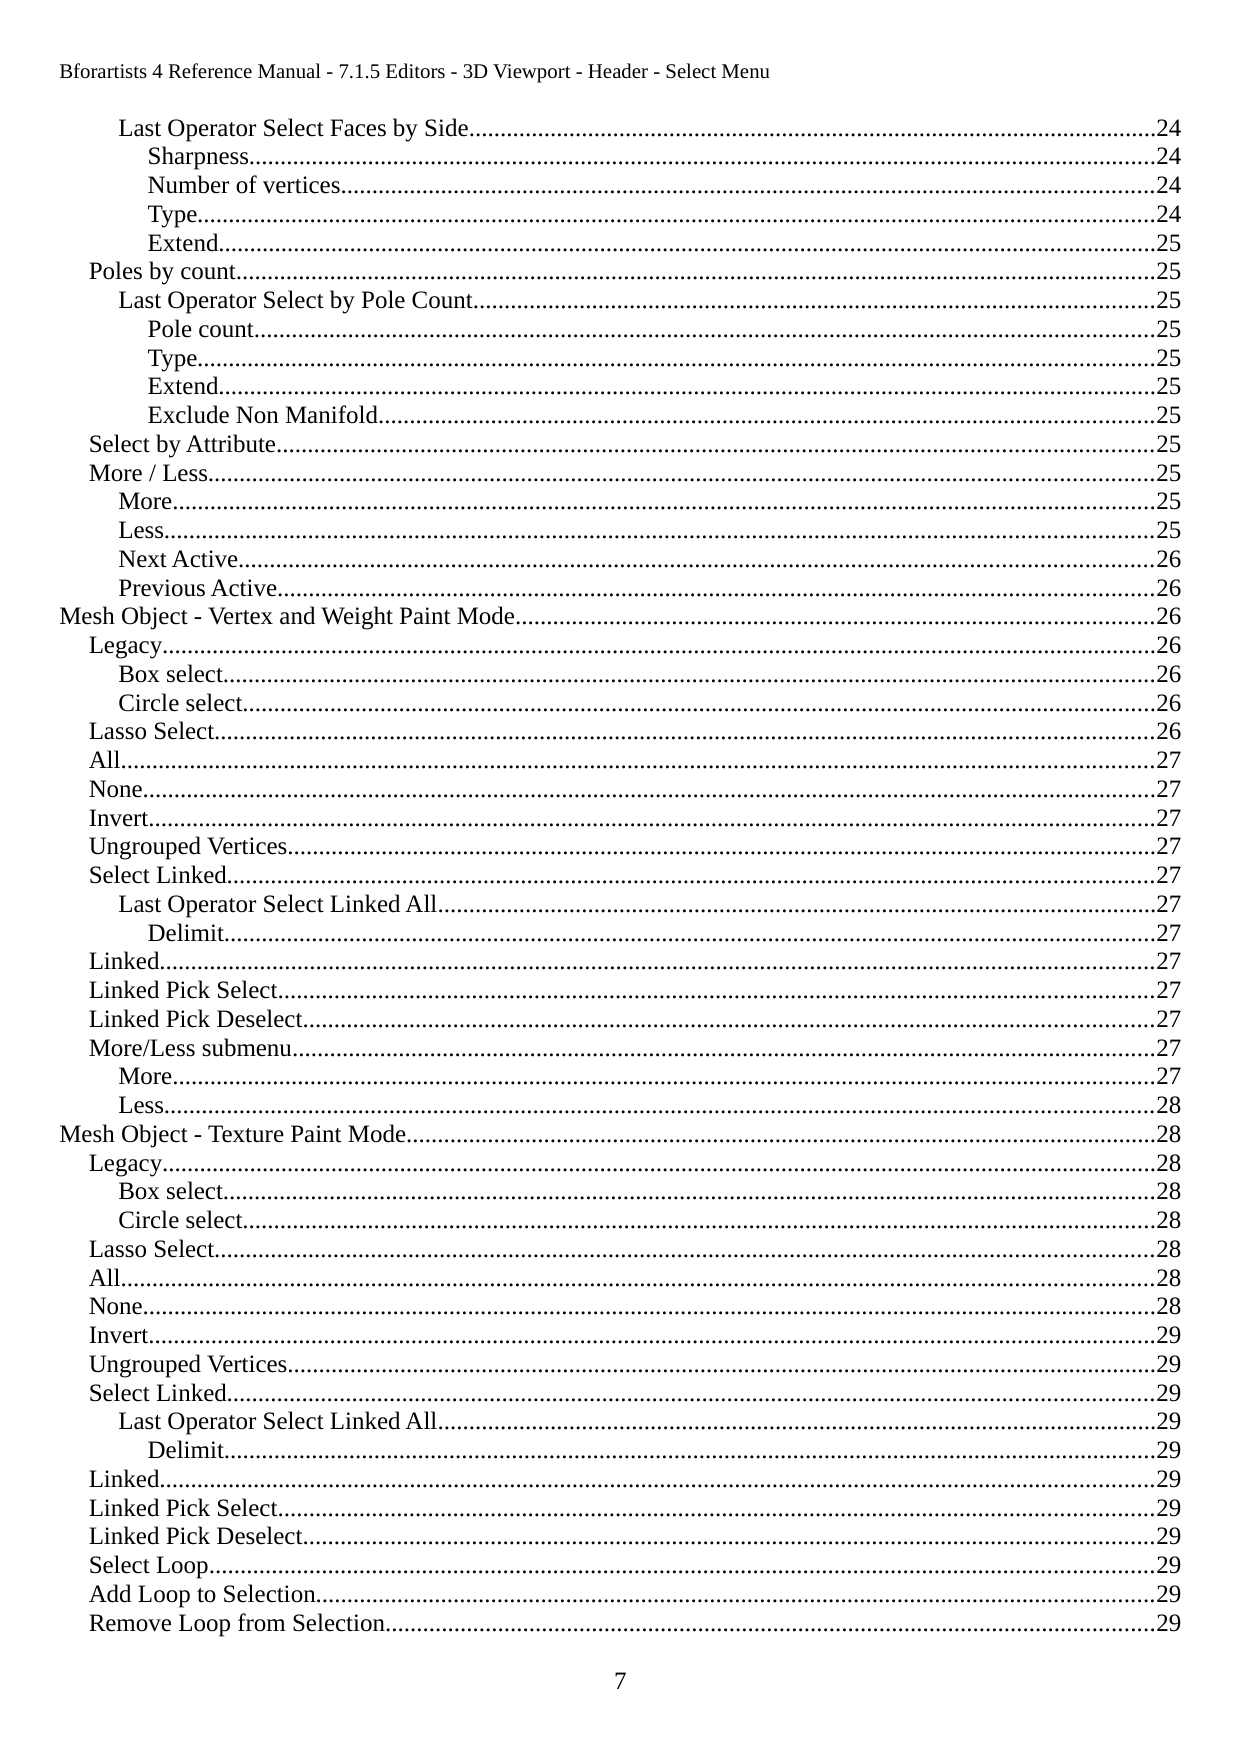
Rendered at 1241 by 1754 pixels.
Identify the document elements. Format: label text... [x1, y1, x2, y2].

text Last Operator Select Linked All 27 [118, 889, 1181, 918]
text More 25 [118, 486, 1181, 515]
text None 28 [88, 1291, 1181, 1320]
text Delimit 29 [147, 1435, 1181, 1464]
text More 27 [118, 1061, 1181, 1090]
text Legacy 28 [88, 1148, 1181, 1176]
text Extend 25 [147, 371, 1181, 400]
text Remove Loop from Selection 29 [88, 1608, 1181, 1636]
text Select Loop 29 [88, 1550, 1181, 1579]
text Pole count 25 [147, 314, 1181, 343]
text Select Linked 27 [88, 860, 1181, 889]
text Invert 27 [88, 803, 1181, 831]
text Type 25 [147, 343, 1181, 371]
text Linked Pick Select 29 [88, 1493, 1181, 1521]
text Linked Pick Deselect 27 [88, 1004, 1181, 1033]
text None 27 [88, 774, 1181, 803]
text Linked 27 [88, 946, 1181, 975]
text Ungrouped Vertices 29 [88, 1349, 1181, 1378]
text Previous Active 26 [118, 573, 1181, 601]
text Legacy 26 [88, 630, 1181, 659]
text Lasso Select 28 [88, 1234, 1181, 1263]
text Select by Attribute 25 [88, 429, 1181, 458]
text Less 25 [118, 515, 1181, 544]
text Last Operator Select Linked All 29 [118, 1406, 1181, 1435]
text Add Loop to Selection 29 [88, 1579, 1181, 1608]
text Exclude Non Manifold 25 [147, 400, 1181, 429]
text Last Operator Select Faces by Side 24 [118, 113, 1181, 141]
text Linked Pick Deselect 29 [88, 1521, 1181, 1550]
text Delimit 27 [147, 918, 1181, 946]
text Last Operator Select by Pole Count 25 [118, 285, 1181, 314]
text Extend 25 [147, 228, 1181, 256]
text Box select 28 [118, 1176, 1181, 1205]
text Lasso Select 26 [88, 716, 1181, 745]
text All 27 [88, 745, 1181, 774]
text Mesh Object - Texture Paint Mode 28 [59, 1119, 1181, 1148]
text Box select 26 [118, 659, 1181, 688]
text Linked Pick Select 27 [88, 975, 1181, 1004]
text Mesh Object - Vertex and Weight Paint Mode 26 [59, 601, 1181, 630]
text Sharpness 24 [147, 141, 1181, 170]
text Invert 29 [88, 1320, 1181, 1349]
text More / Less 25 [88, 458, 1181, 486]
text Ungrouped Vertices 27 [88, 831, 1181, 860]
text All 28 [88, 1263, 1181, 1291]
text Type 24 [147, 199, 1181, 228]
text Number of vertices 24 [147, 170, 1181, 199]
text Circle select 28 [118, 1205, 1181, 1234]
text Less 28 [118, 1090, 1181, 1119]
text Poles by count 25 [88, 256, 1181, 285]
text Circle select 26 [118, 688, 1181, 716]
text More/Less submenu 27 [88, 1033, 1181, 1061]
text Linked 29 [88, 1464, 1181, 1493]
text Next Active 26 [118, 544, 1181, 573]
text Select Linked 29 [88, 1378, 1181, 1406]
